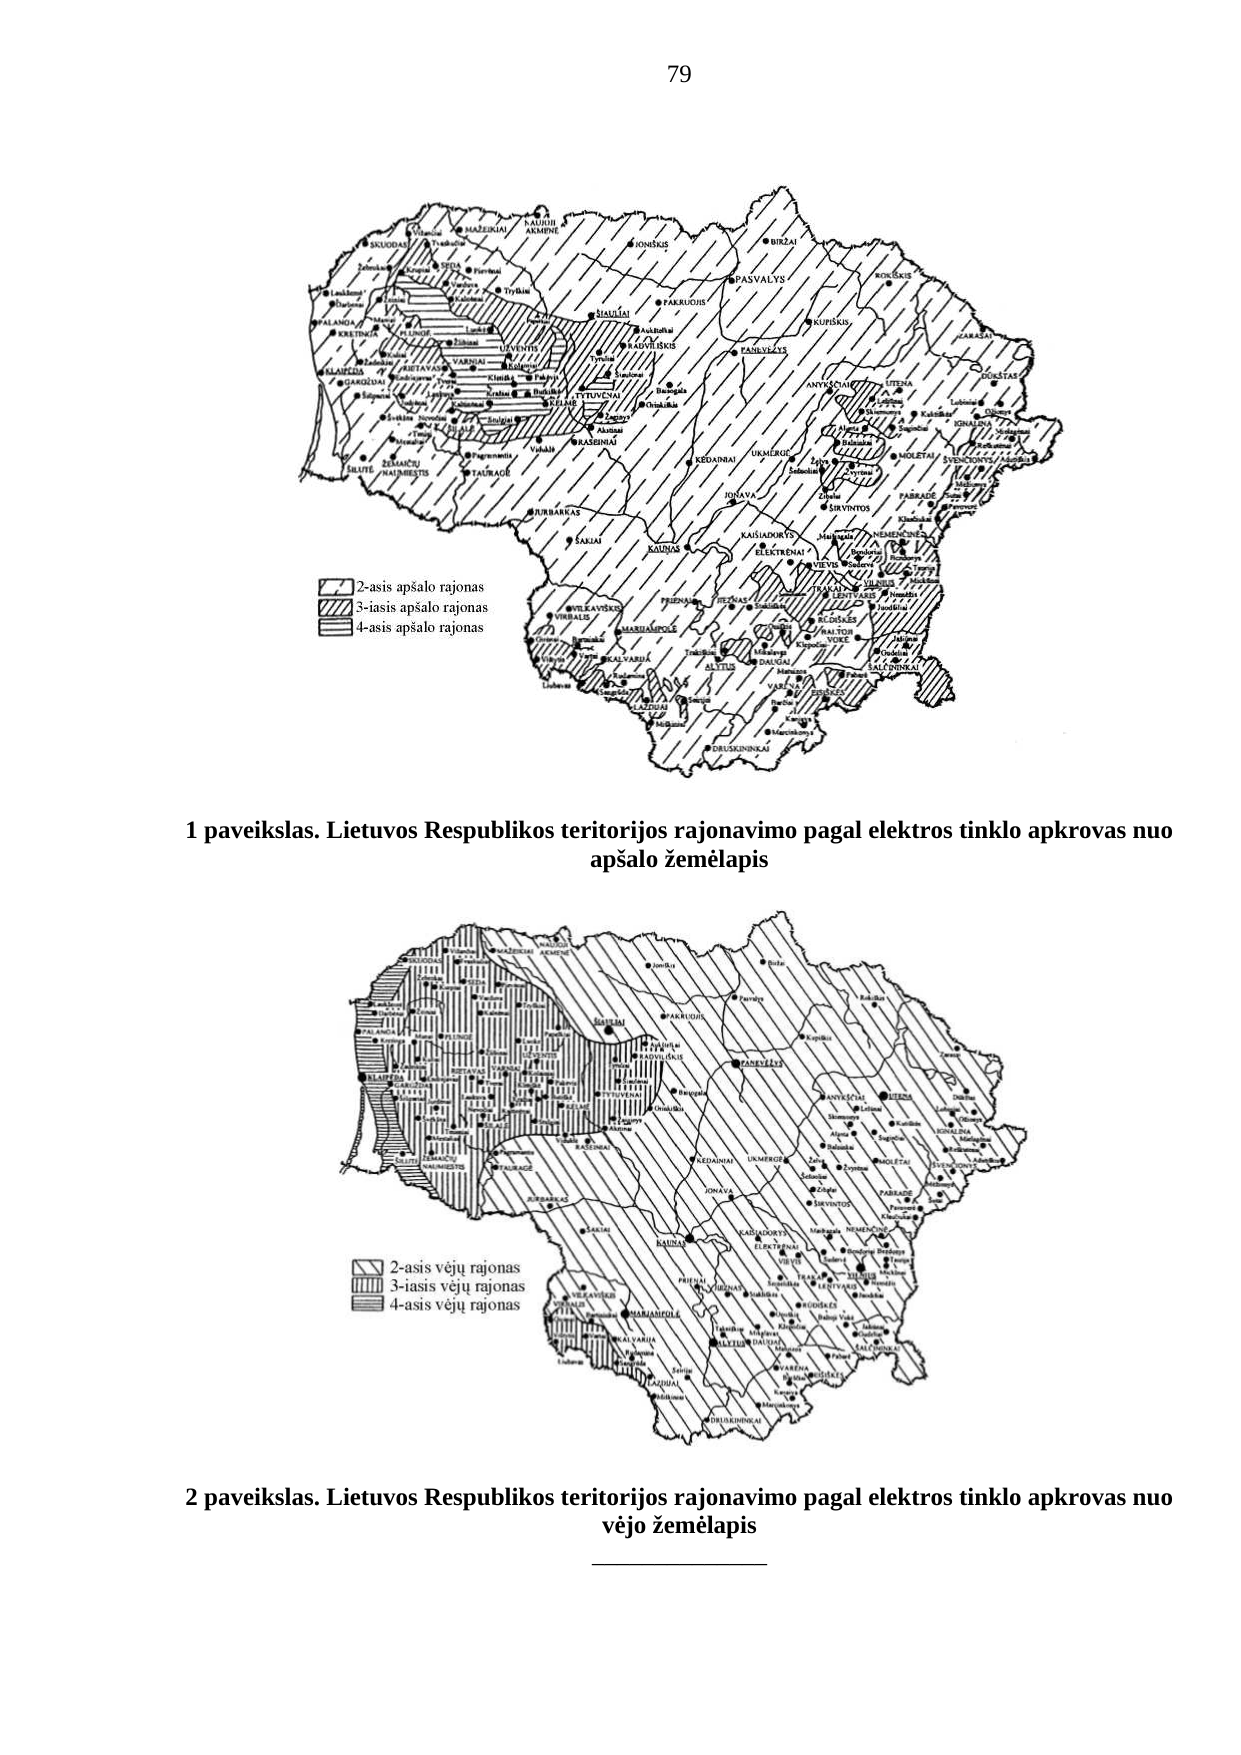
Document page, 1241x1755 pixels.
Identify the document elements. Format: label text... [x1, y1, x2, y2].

text 2 paveikslas. Lietuvos Respublikos teritorijos rajonavimo pagal elektros tinklo apkrovas nuo vėjo žemėlapis [177, 1482, 1181, 1539]
text 1 paveikslas. Lietuvos Respublikos teritorijos rajonavimo pagal elektros tinklo apkrovas nuo apšalo žemėlapis [177, 815, 1181, 873]
text ______________ [177, 1539, 1181, 1568]
